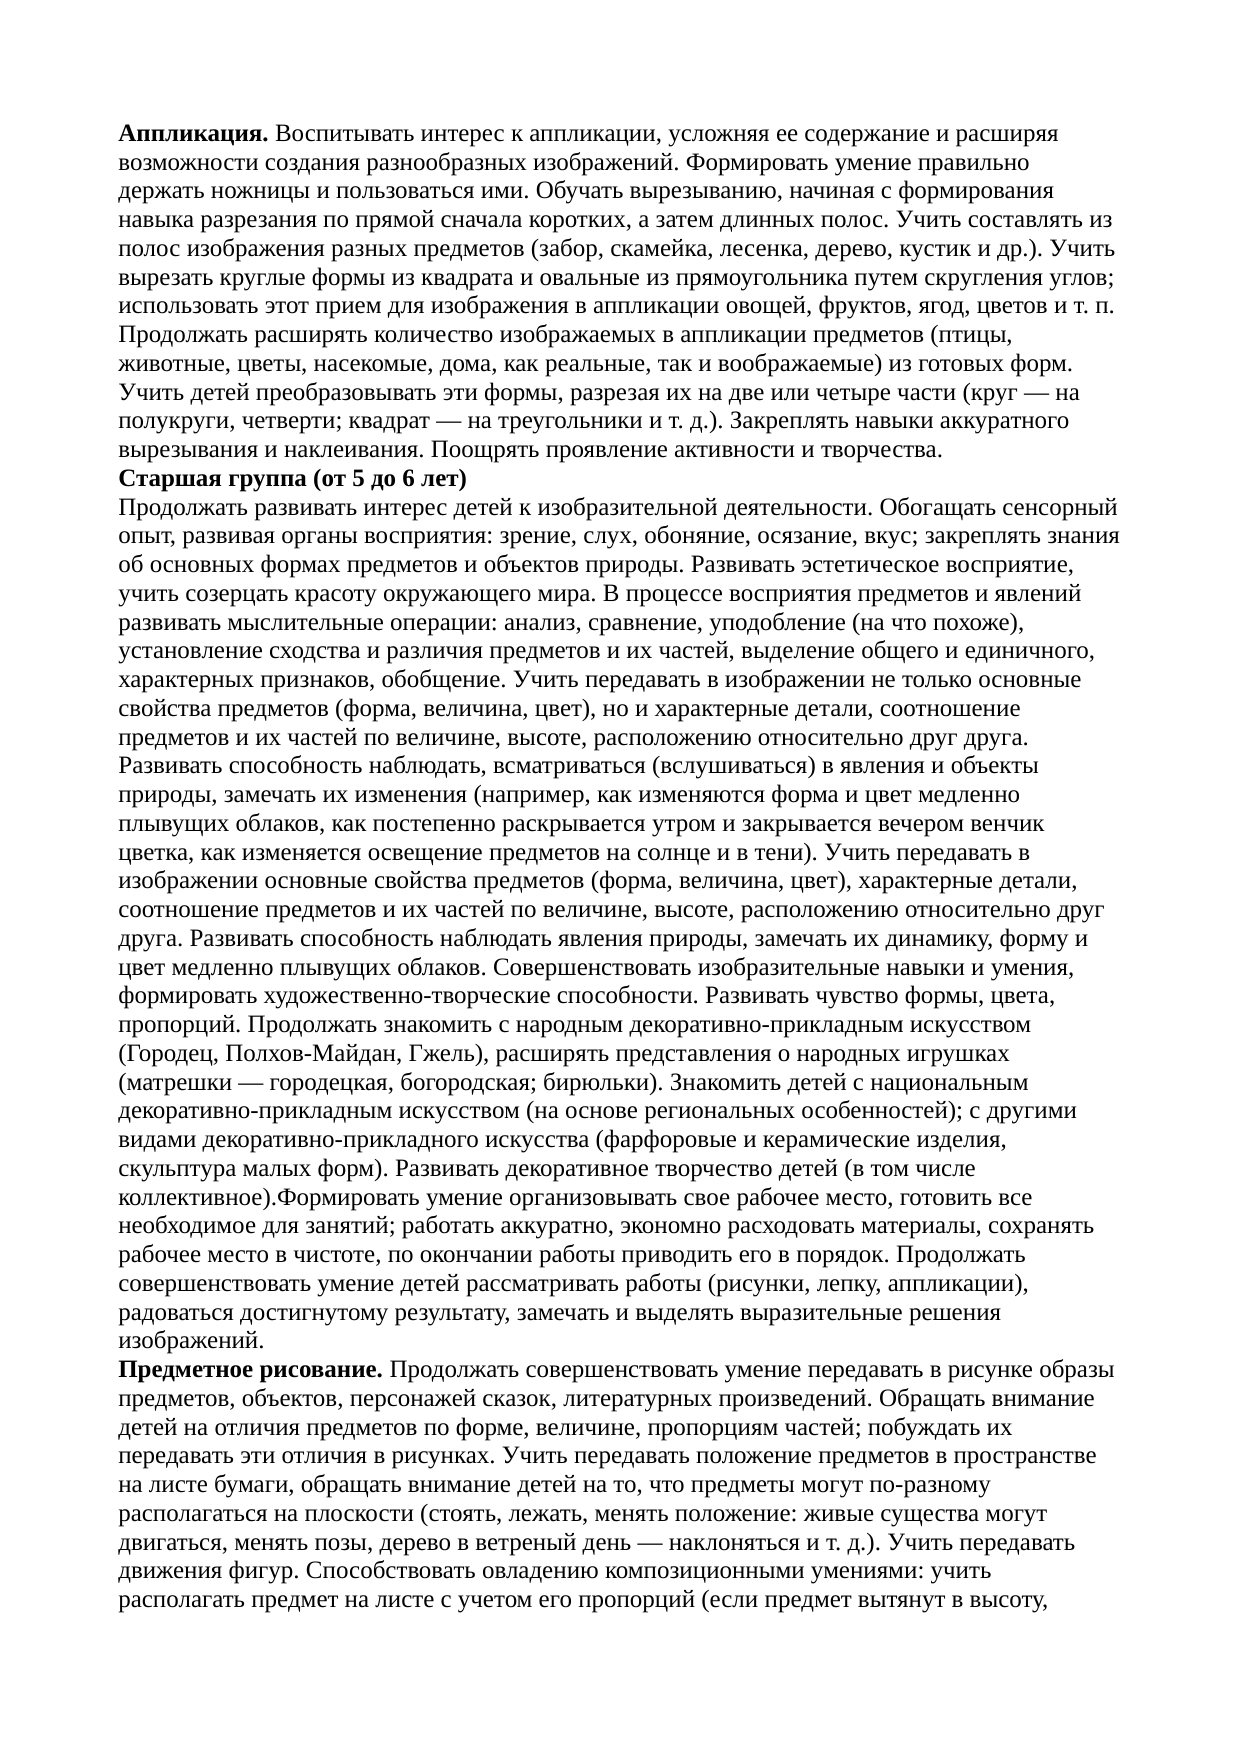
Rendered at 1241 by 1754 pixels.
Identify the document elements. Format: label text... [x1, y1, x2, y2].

text Старшая группа (от 5 до 6 лет) [118, 463, 1122, 492]
text Продолжать развивать интерес детей к изобразительной деятельности. Обогащать сенсорный опыт, развивая органы восприятия: зрение, слух, обоняние, осязание, вкус; закреплять знания об основных формах предметов и объектов природы. Развивать эстетическое восприятие, учить созерцать красоту окружающего мира. В процессе восприятия предметов и явлений развивать мыслительные операции: анализ, сравнение, уподобление (на что похоже), установление сходства и различия предметов и их частей, выделение общего и единичного, характерных признаков, обобщение. Учить передавать в изображении не только основные свойства предметов (форма, величина, цвет), но и характерные детали, соотношение предметов и их частей по величине, высоте, расположению относительно друг друга. Развивать способность наблюдать, всматриваться (вслушиваться) в явления и объекты природы, замечать их изменения (например, как изменяются форма и цвет медленно плывущих облаков, как постепенно раскрывается утром и закрывается вечером венчик цветка, как изменяется освещение предметов на солнце и в тени). Учить передавать в изображении основные свойства предметов (форма, величина, цвет), характерные детали, соотношение предметов и их частей по величине, высоте, расположению относительно друг друга. Развивать способность наблюдать явления природы, замечать их динамику, форму и цвет медленно плывущих облаков. Совершенствовать изобразительные навыки и умения, формировать художественно-творческие способности. Развивать чувство формы, цвета, пропорций. Продолжать знакомить с народным декоративно-прикладным искусством (Городец, Полхов-Майдан, Гжель), расширять представления о народных игрушках (матрешки — городецкая, богородская; бирюльки). Знакомить детей с национальным декоративно-прикладным искусством (на основе региональных особенностей); с другими видами декоративно-прикладного искусства (фарфоровые и керамические изделия, скульптура малых форм). Развивать декоративное творчество детей (в том числе коллективное).Формировать умение организовывать свое рабочее место, готовить все необходимое для занятий; работать аккуратно, экономно расходовать материалы, сохранять рабочее место в чистоте, по окончании работы приводить его в порядок. Продолжать совершенствовать умение детей рассматривать работы (рисунки, лепку, аппликации), радоваться достигнутому результату, замечать и выделять выразительные решения изображений. [118, 492, 1122, 1354]
text Предметное рисование. Продолжать совершенствовать умение передавать в рисунке образы предметов, объектов, персонажей сказок, литературных произведений. Обращать внимание детей на отличия предметов по форме, величине, пропорциям частей; побуждать их передавать эти отличия в рисунках. Учить передавать положение предметов в пространстве на листе бумаги, обращать внимание детей на то, что предметы могут по-разному располагаться на плоскости (стоять, лежать, менять положение: живые существа могут двигаться, менять позы, дерево в ветреный день — наклоняться и т. д.). Учить передавать движения фигур. Способствовать овладению композиционными умениями: учить располагать предмет на листе с учетом его пропорций (если предмет вытянут в высоту, [118, 1354, 1122, 1613]
text Аппликация. Воспитывать интерес к аппликации, усложняя ее содержание и расширяя возможности создания разнообразных изображений. Формировать умение правильно держать ножницы и пользоваться ими. Обучать вырезыванию, начиная с формирования навыка разрезания по прямой сначала коротких, а затем длинных полос. Учить составлять из полос изображения разных предметов (забор, скамейка, лесенка, дерево, кустик и др.). Учить вырезать круглые формы из квадрата и овальные из прямоугольника путем скругления углов; использовать этот прием для изображения в аппликации овощей, фруктов, ягод, цветов и т. п. [118, 118, 1122, 319]
text Продолжать расширять количество изображаемых в аппликации предметов (птицы, животные, цветы, насекомые, дома, как реальные, так и воображаемые) из готовых форм. Учить детей преобразовывать эти формы, разрезая их на две или четыре части (круг — на полукруги, четверти; квадрат — на треугольники и т. д.). Закреплять навыки аккуратного вырезывания и наклеивания. Поощрять проявление активности и творчества. [118, 319, 1122, 463]
